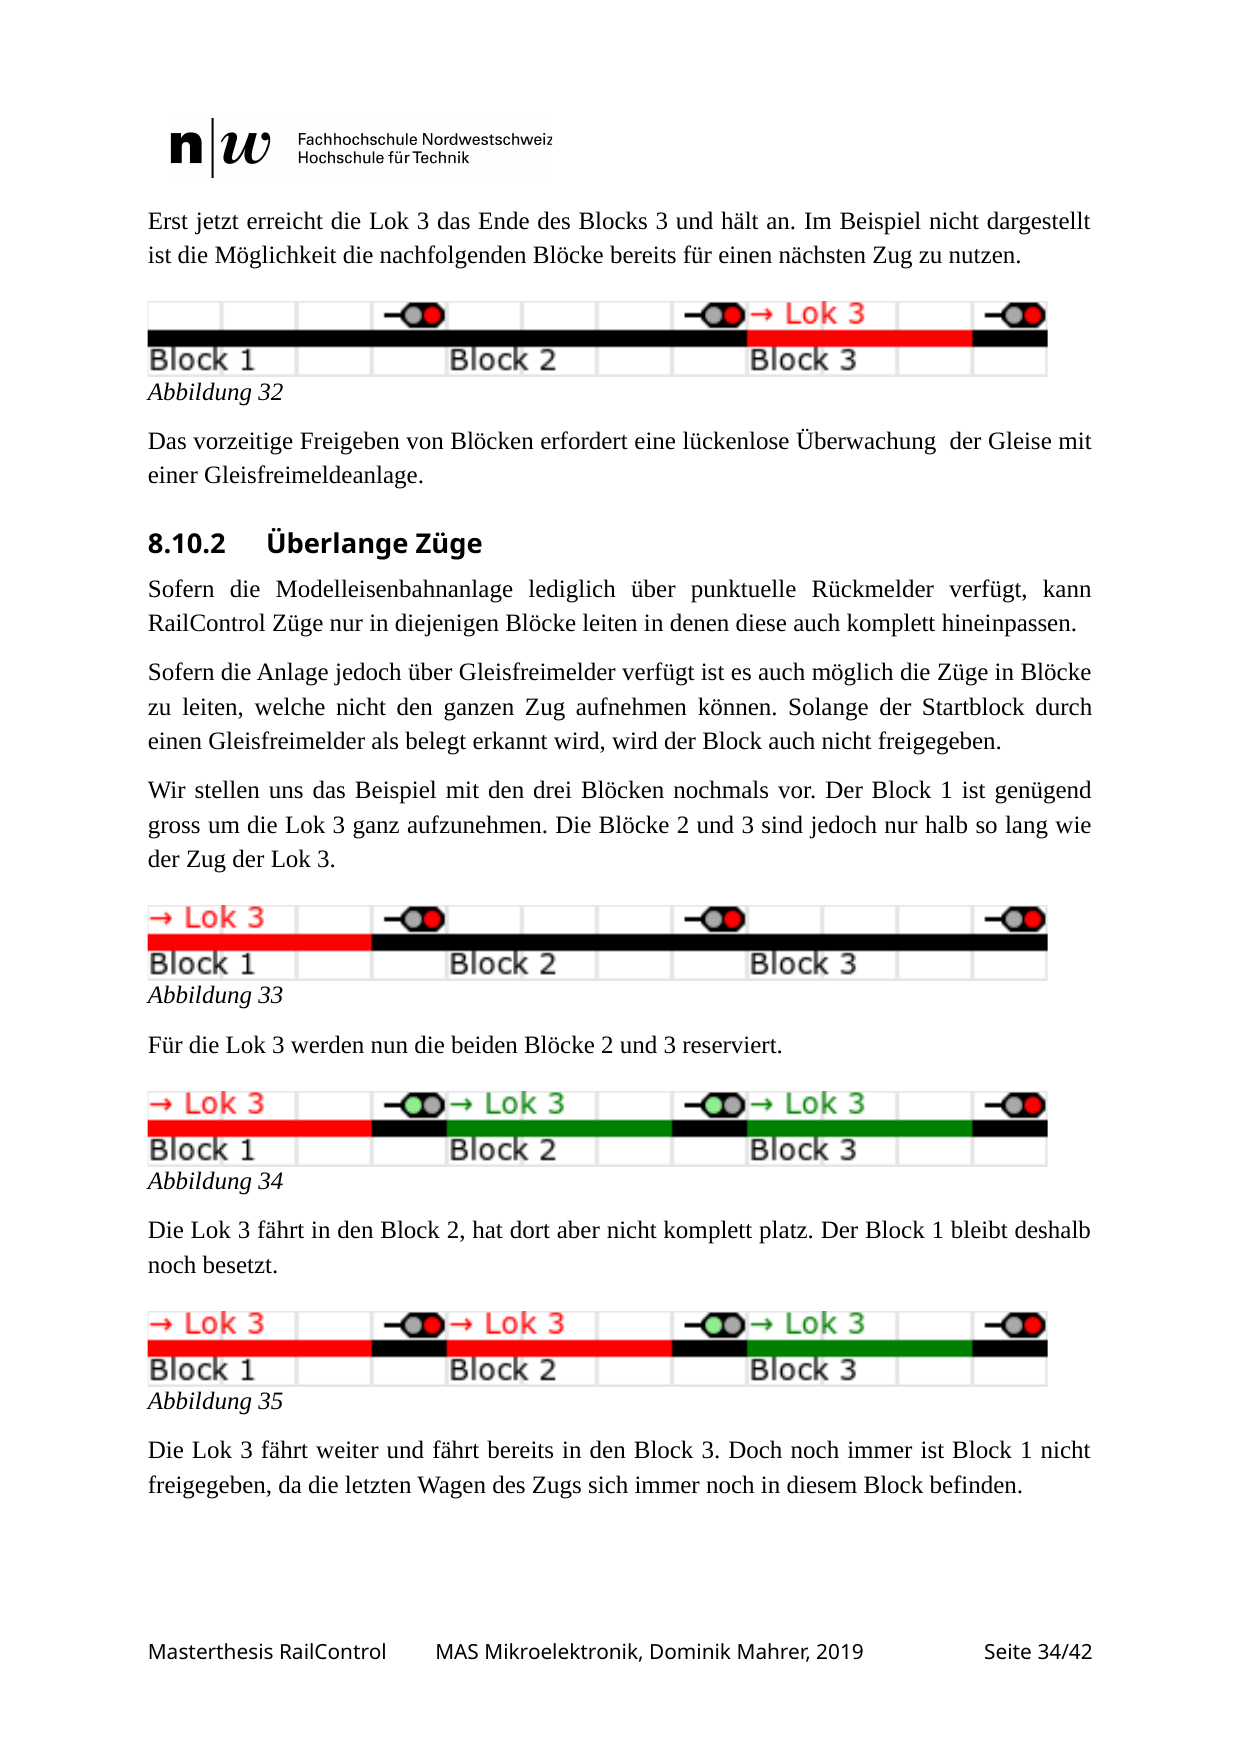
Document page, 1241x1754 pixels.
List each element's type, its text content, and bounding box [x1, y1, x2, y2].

text Für die Lok 3 werden nun die beiden Blöcke 2 und 3 reserviert. [148, 1030, 1093, 1058]
text Sofern die Anlage jedoch über Gleisfreimelder verfügt ist es auch möglich die Züge in Blöcke zu leiten, welche nicht den ganzen Zug aufnehmen können. Solange der Startblock durch einen Gleisfreimelder als belegt erkannt wird, wird der Block auch nicht freigegeben. [148, 657, 1093, 755]
text Abbildung 34 [148, 1167, 1047, 1195]
text Abbildung 35 [148, 1387, 1047, 1415]
picture [170, 118, 553, 178]
text Das vorzeitige Freigeben von Blöcken erfordert eine lückenlose Überwachung der Gleise mit einer Gleisfreimeldeanlage. [148, 426, 1093, 489]
picture [147, 905, 1048, 981]
text Abbildung 33 [148, 981, 1047, 1009]
text Sofern die Modelleisenbahnanlage lediglich über punktuelle Rückmelder verfügt, kann RailControl Züge nur in diejenigen Blöcke leiten in denen diese auch komplett hineinpassen. [148, 574, 1093, 637]
text Abbildung 32 [148, 377, 1047, 406]
picture [147, 301, 1048, 377]
text Die Lok 3 fährt in den Block 2, hat dort aber nicht komplett platz. Der Block 1 bleibt deshalb noch besetzt. [148, 1215, 1093, 1278]
text Die Lok 3 fährt weiter und fährt bereits in den Block 3. Doch noch immer ist Block 1 nicht freigegeben, da die letzten Wagen des Zugs sich immer noch in diesem Block befinden. [148, 1435, 1093, 1498]
subtitle Überlange Züge [148, 524, 1093, 561]
text Wir stellen uns das Beispiel mit den drei Blöcken nochmals vor. Der Block 1 ist genügend gross um die Lok 3 ganz aufzunehmen. Die Blöcke 2 und 3 sind jedoch nur halb so lang wie der Zug der Lok 3. [148, 775, 1093, 873]
text Erst jetzt erreicht die Lok 3 das Ende des Blocks 3 und hält an. Im Beispiel nicht dargestellt ist die Möglichkeit die nachfolgenden Blöcke bereits für einen nächsten Zug zu nutzen. [148, 206, 1093, 269]
picture [147, 1311, 1048, 1387]
picture [147, 1091, 1048, 1167]
